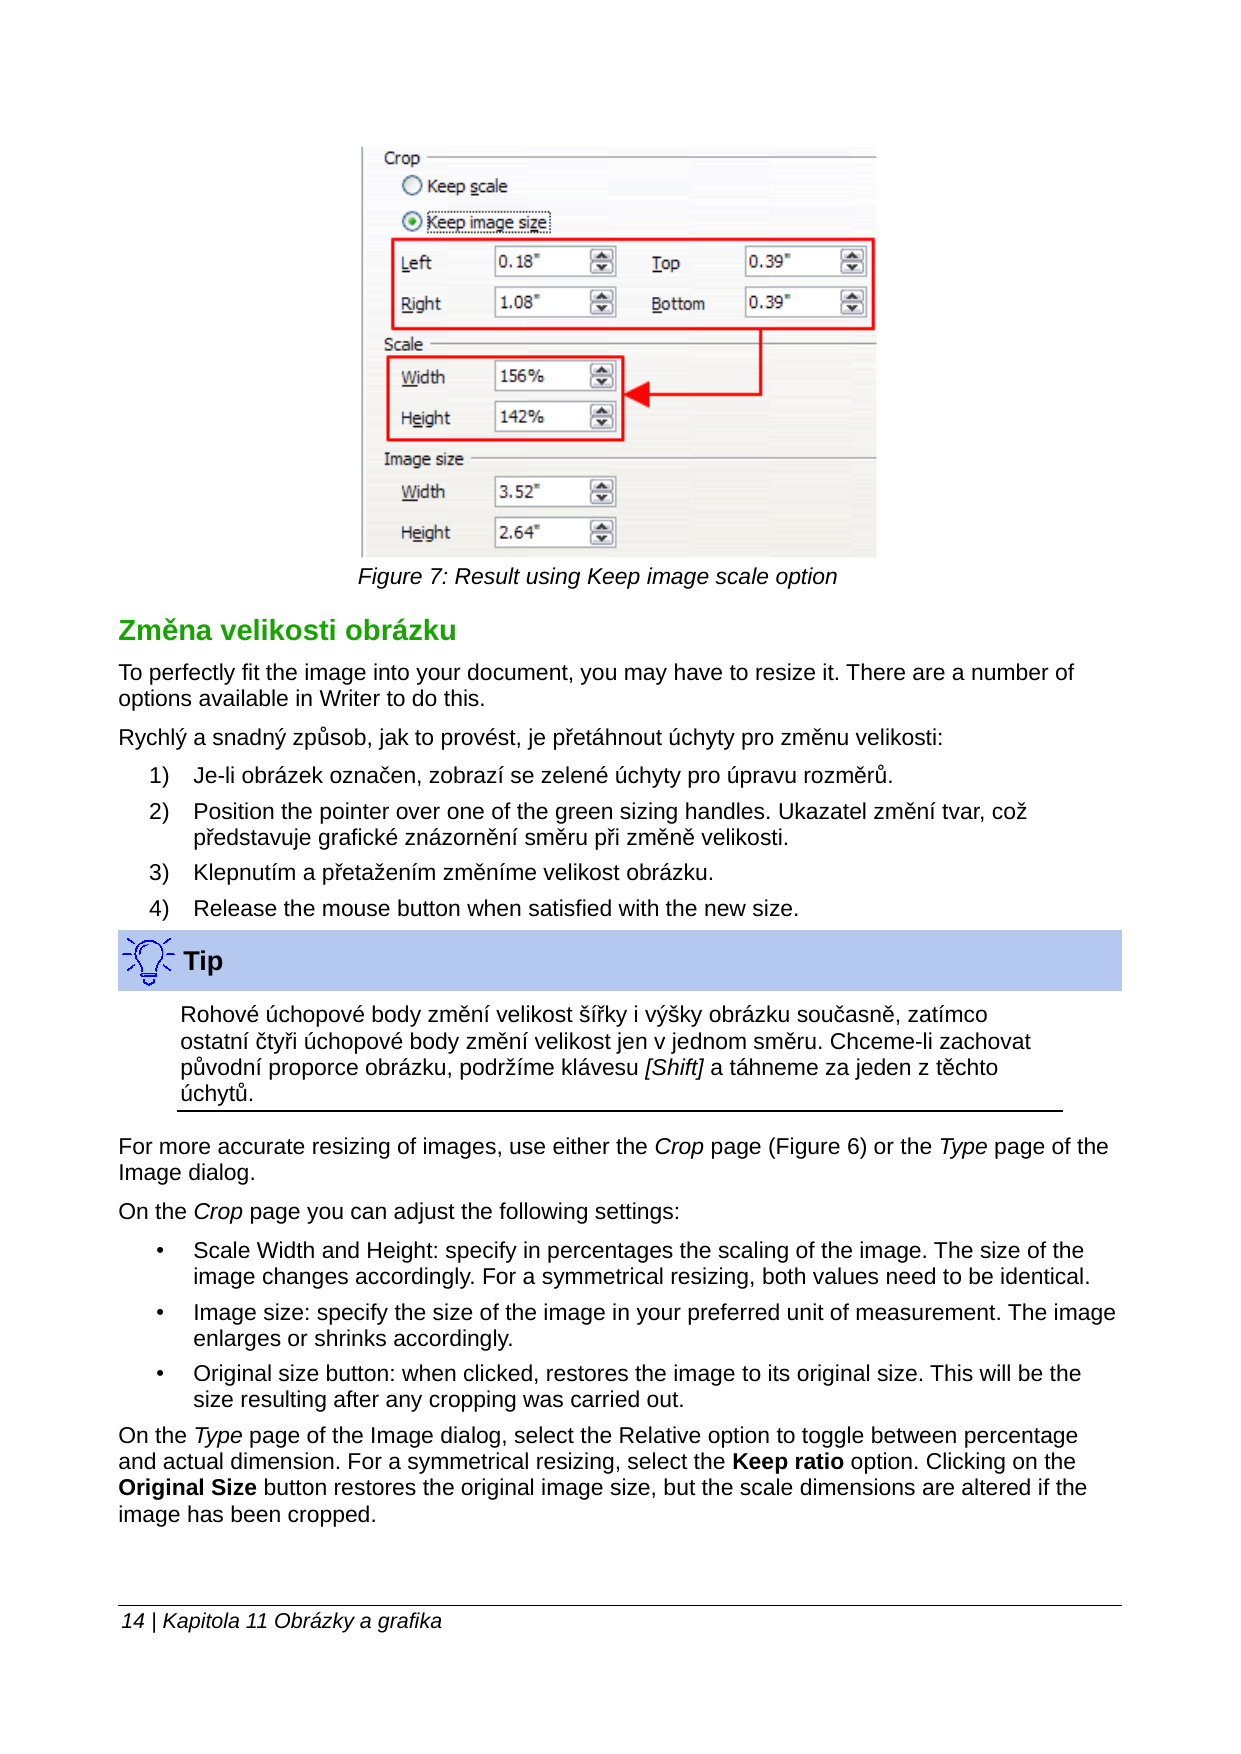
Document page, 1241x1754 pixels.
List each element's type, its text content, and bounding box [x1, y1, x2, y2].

list Klepnutím a přetažením změníme velikost obrázku. [169, 859, 1122, 886]
subtitle Změna velikosti obrázku [118, 613, 1122, 647]
text Rohové úchopové body změní velikost šířky i výšky obrázku současně, zatímco ostatní čtyři úchopové body změní velikost jen v jednom směru. Chceme-li zachovat původní proporce obrázku, podržíme klávesu [Shift] a táhneme za jeden z těchto úchytů. [177, 998, 1063, 1110]
list Position the pointer over one of the green sizing handles. Ukazatel změní tvar, což představuje grafické znázornění směru při změně velikosti. [169, 798, 1122, 850]
list Image size: specify the size of the image in your preferred unit of measurement. The image enlarges or shrinks accordingly. [156, 1298, 1122, 1351]
list Release the mouse button when satisfied with the new size. [169, 894, 1122, 921]
text To perfectly fit the image into your document, you may have to resize it. There are a number of options available in Writer to do this. [118, 658, 1122, 711]
list Je-li obrázek označen, zobrazí se zelené úchyty pro úpravu rozměrů. [169, 762, 1122, 789]
text On the Type page of the Image dialog, select the Relative option to toggle between percentage and actual dimension. For a symmetrical resizing, select the Keep ratio option. Clicking on the Original Size button restores the original image size, but the scale dimensions are altered if the image has been cropped. [118, 1422, 1122, 1527]
list Original size button: when clicked, restores the image to its original size. This will be the size resulting after any cropping was carried out. [156, 1360, 1122, 1413]
text For more accurate resizing of images, use either the Crop page (Figure 6) or the Type page of the Image dialog. [118, 1133, 1122, 1186]
subtitle Tip [118, 930, 1122, 991]
picture [119, 930, 179, 990]
text Figure 7: Result using Keep image scale option [358, 564, 883, 589]
list Rychlý a snadný způsob, jak to provést, je přetáhnout úchyty pro změnu velikosti: [118, 724, 1122, 750]
list On the Crop page you can adjust the following settings: [118, 1198, 1122, 1224]
text [358, 118, 883, 144]
picture [357, 144, 883, 564]
list Scale Width and Height: specify in percentages the scaling of the image. The size of the image changes accordingly. For a symmetrical resizing, both values need to be identical. [156, 1237, 1122, 1290]
